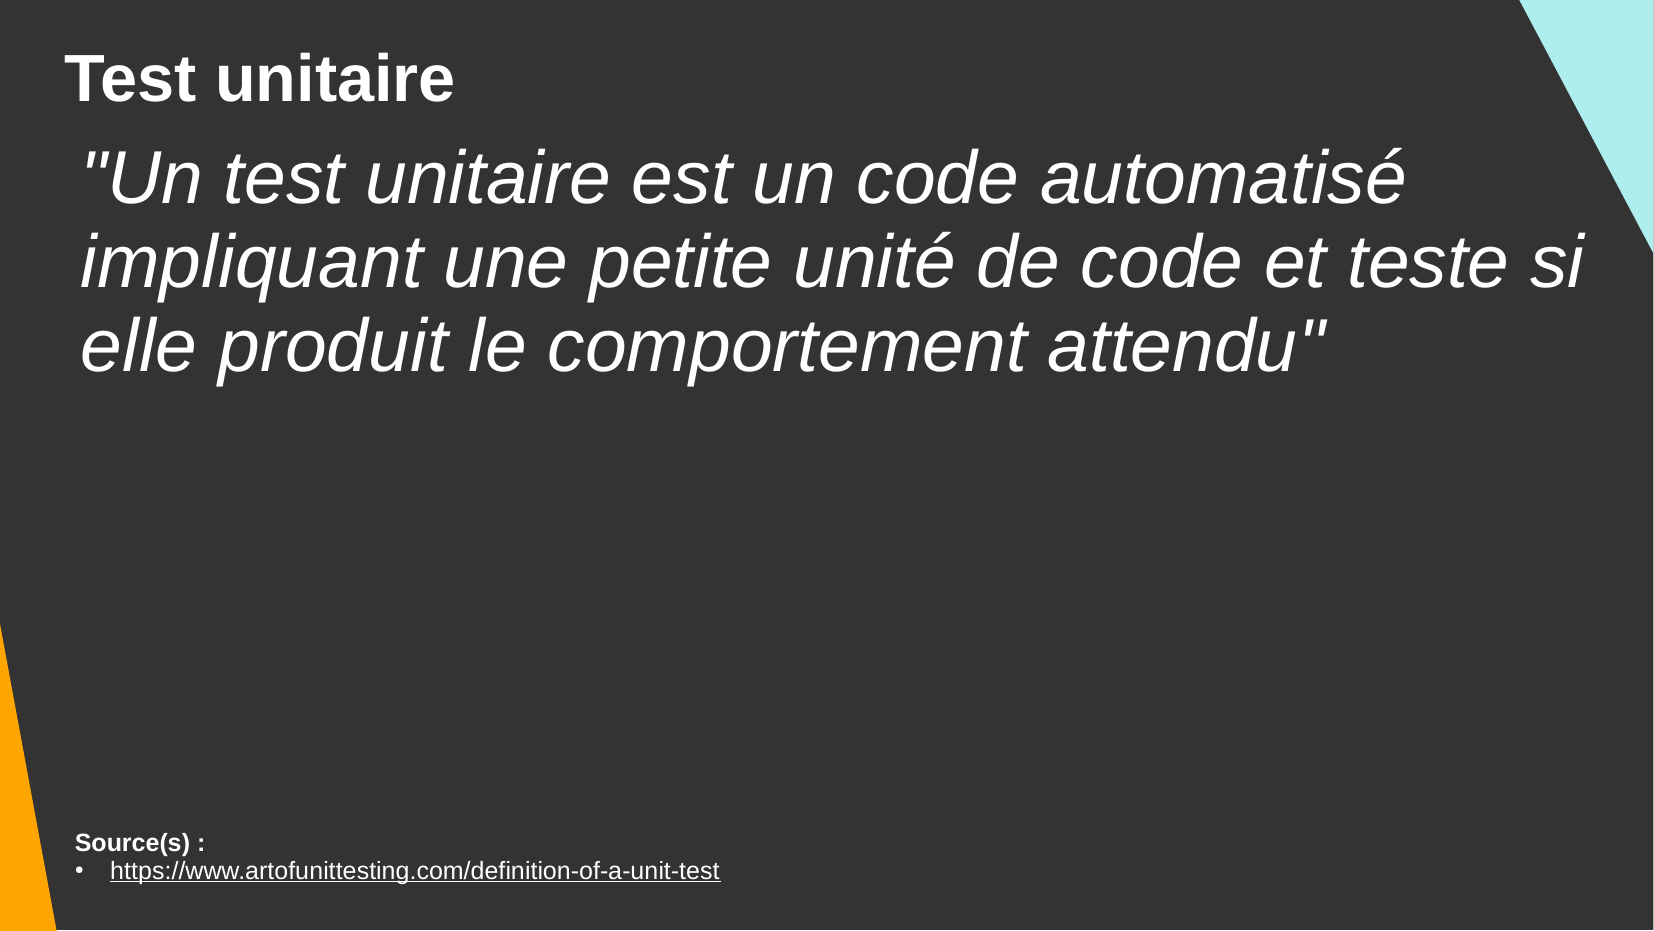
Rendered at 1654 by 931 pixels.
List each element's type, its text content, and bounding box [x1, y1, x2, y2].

text_box Source(s) : https://www.artofunittesting.com/definition-of-a-unit-test [60, 821, 1546, 906]
list "Un test unitaire est un code automatisé impliquant une petite unité de code et teste si elle produit le comportement attendu" [80, 135, 1620, 414]
title Test unitaire [64, 40, 1635, 116]
text_box [0, 623, 57, 931]
text_box [1519, 0, 1654, 255]
